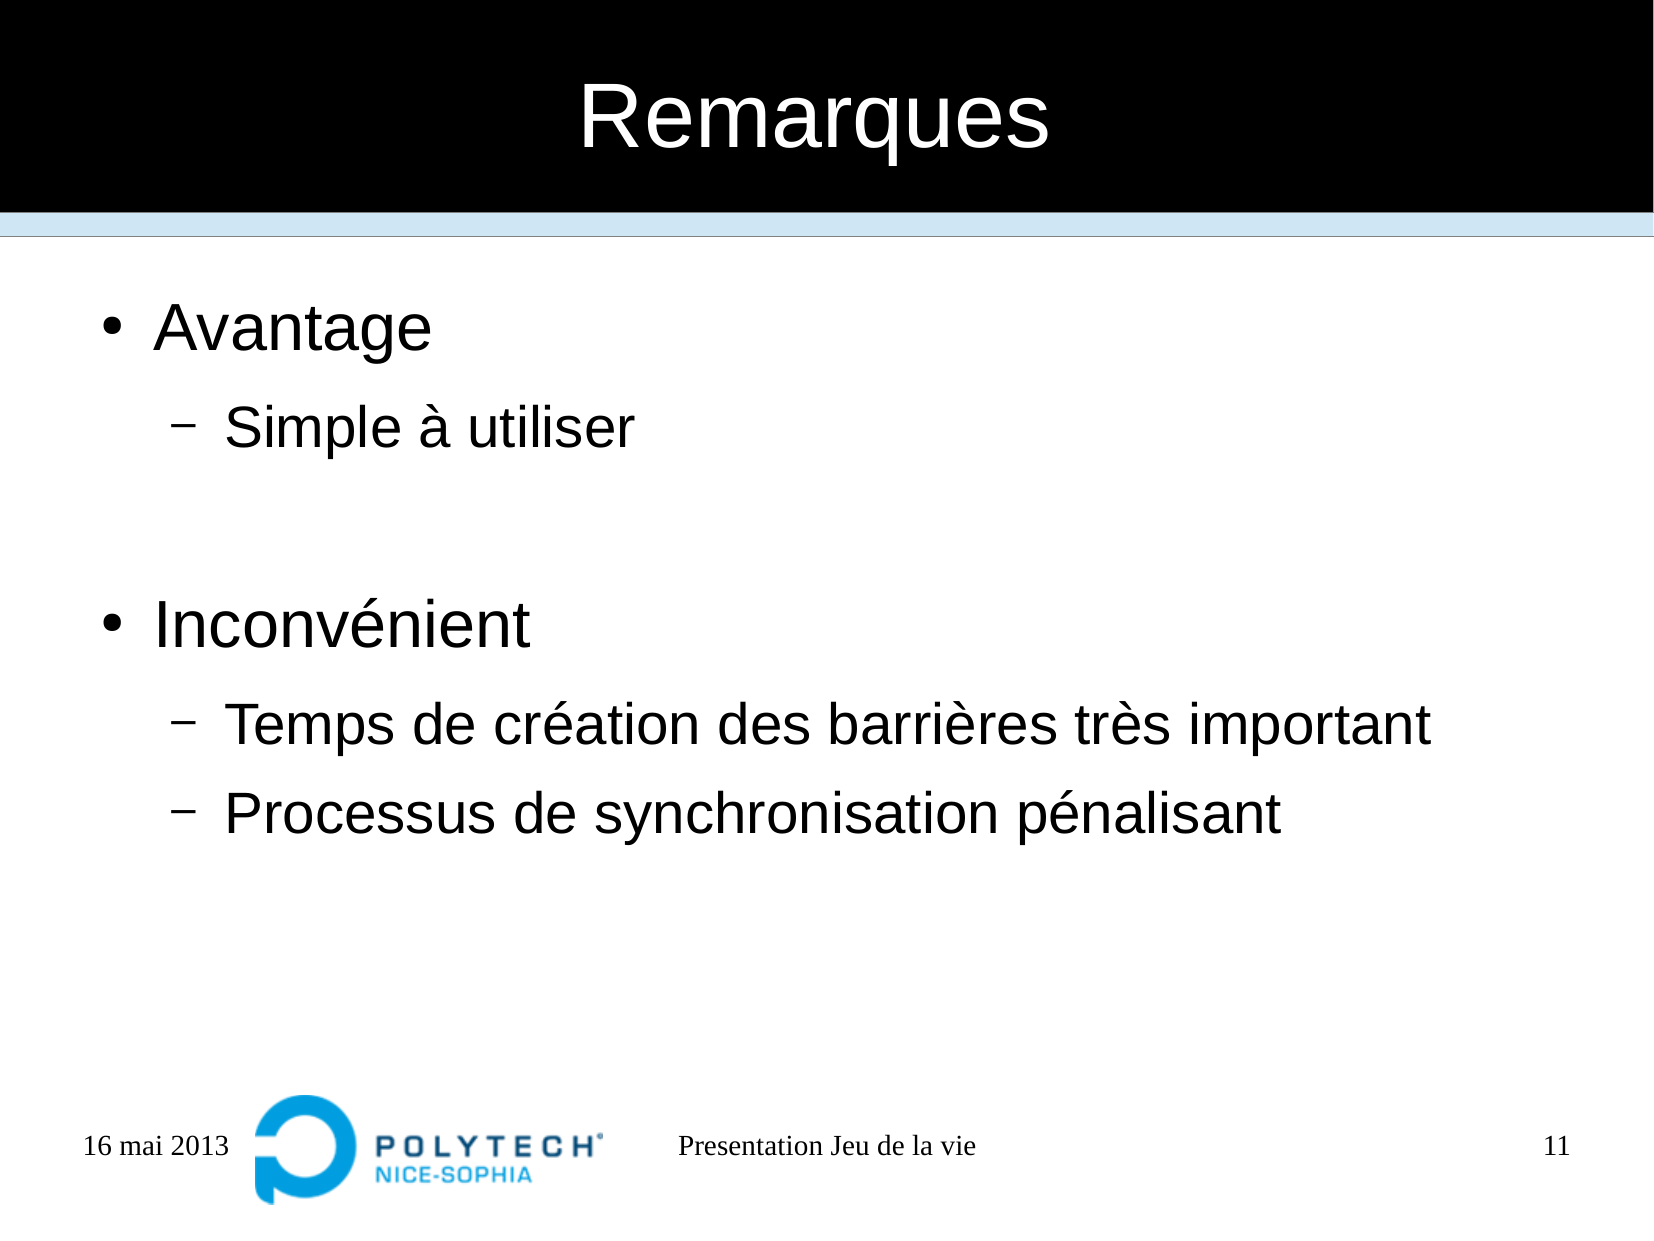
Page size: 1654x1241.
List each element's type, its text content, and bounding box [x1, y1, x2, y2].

picture [255, 1095, 336, 1178]
list Avantage Simple à utiliser Inconvénient Temps de création des barrières très important Processus de synchronisation pénalisant [82, 290, 1538, 1010]
picture [255, 1095, 603, 1205]
text_box [0, 0, 1654, 237]
title Remarques [70, 11, 1560, 212]
